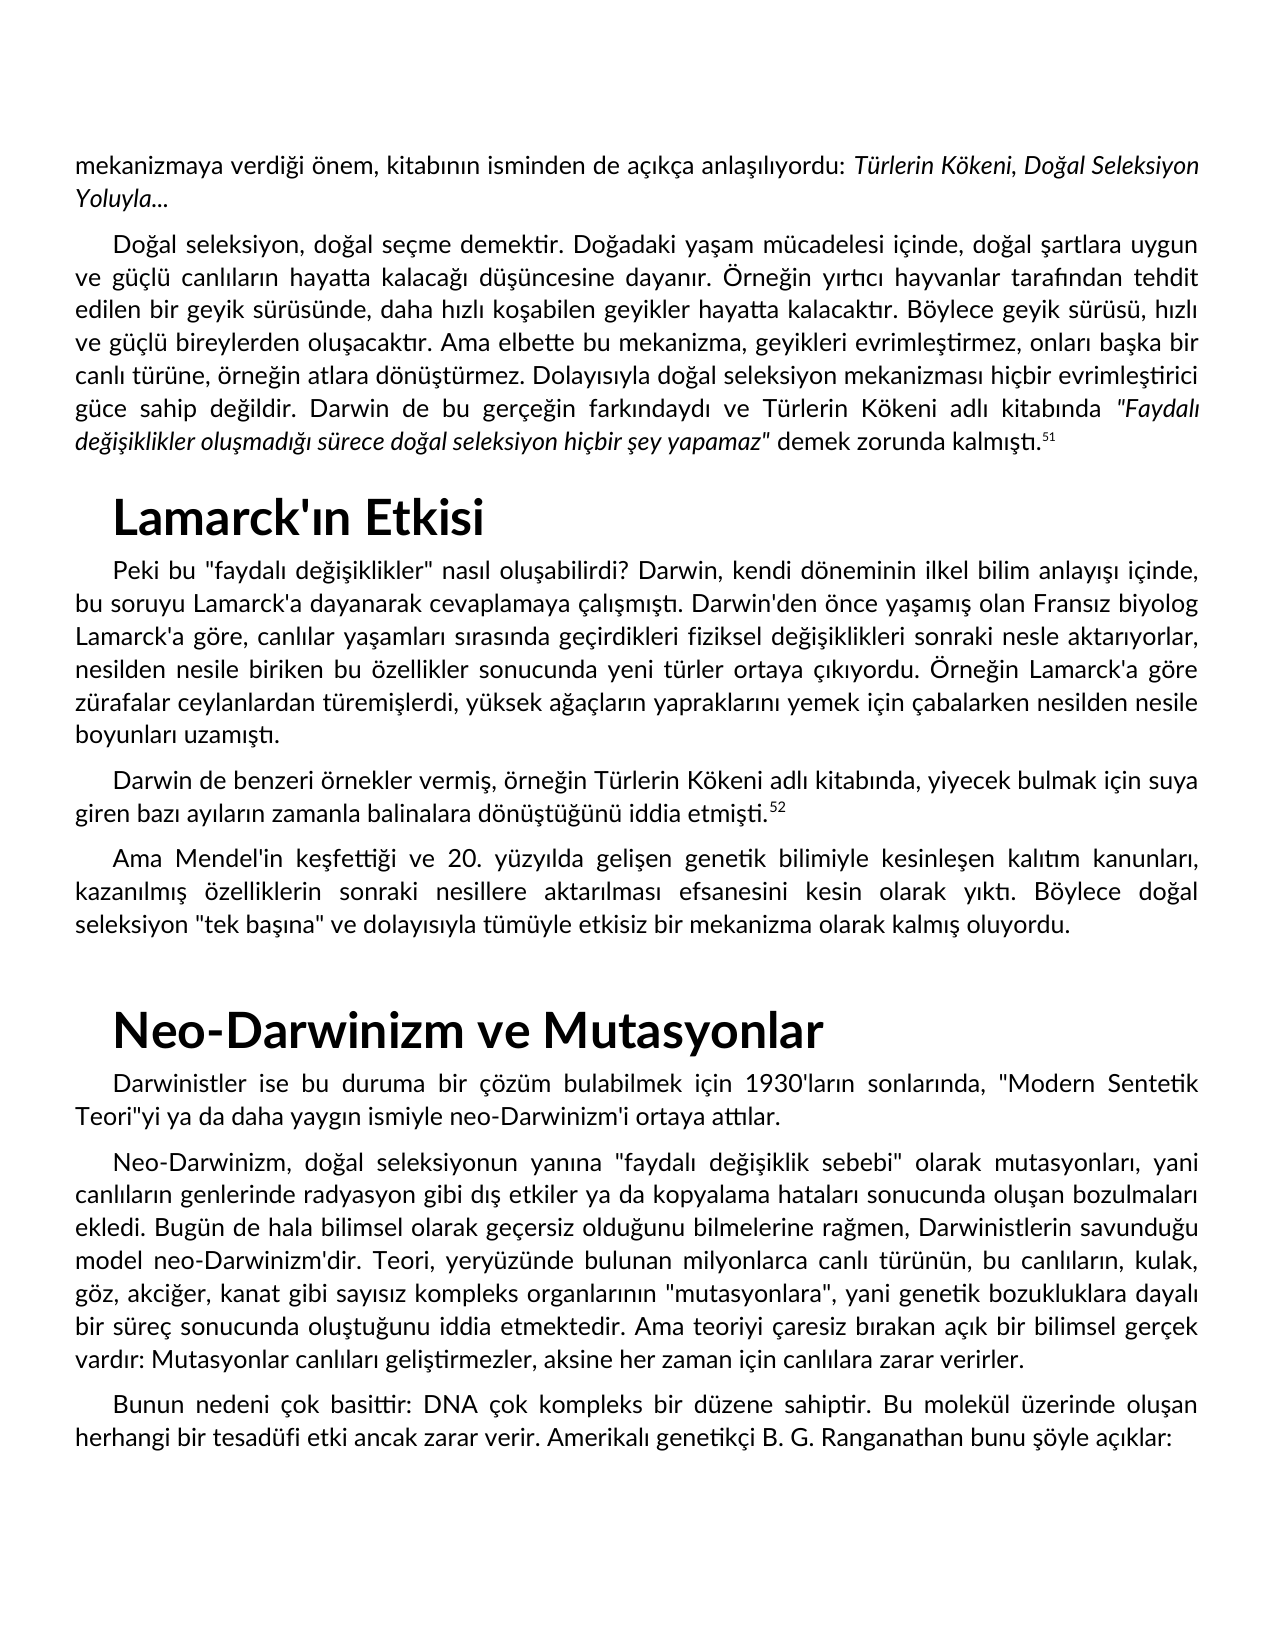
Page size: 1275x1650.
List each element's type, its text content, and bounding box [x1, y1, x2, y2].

text Doğal seleksiyon, doğal seçme demektir. Doğadaki yaşam mücadelesi içinde, doğal şartlara uygun ve güçlü canlıların hayatta kalacağı düşüncesine dayanır. Örneğin yırtıcı hayvanlar tarafından tehdit edilen bir geyik sürüsünde, daha hızlı koşabilen geyikler hayatta kalacaktır. Böylece geyik sürüsü, hızlı ve güçlü bireylerden oluşacaktır. Ama elbette bu mekanizma, geyikleri evrimleştirmez, onları başka bir canlı türüne, örneğin atlara dönüştürmez. Dolayısıyla doğal seleksiyon mekanizması hiçbir evrimleştirici güce sahip değildir. Darwin de bu gerçeğin farkındaydı ve Türlerin Kökeni adlı kitabında "Faydalı değişiklikler oluşmadığı sürece doğal seleksiyon hiçbir şey yapamaz" demek zorunda kalmıştı.51 [75, 228, 1200, 456]
text Darwinistler ise bu duruma bir çözüm bulabilmek için 1930'ların sonlarında, "Modern Sentetik Teori"yi ya da daha yaygın ismiyle neo-Darwinizm'i ortaya attılar. [75, 1068, 1200, 1131]
text mekanizmaya verdiği önem, kitabının isminden de açıkça anlaşılıyordu: Türlerin Kökeni, Doğal Seleksiyon Yoluyla... [75, 150, 1200, 213]
text Neo-Darwinizm, doğal seleksiyonun yanına "faydalı değişiklik sebebi" olarak mutasyonları, yani canlıların genlerinde radyasyon gibi dış etkiler ya da kopyalama hataları sonucunda oluşan bozulmaları ekledi. Bugün de hala bilimsel olarak geçersiz olduğunu bilmelerine rağmen, Darwinistlerin savunduğu model neo-Darwinizm'dir. Teori, yeryüzünde bulunan milyonlarca canlı türünün, bu canlıların, kulak, göz, akciğer, kanat gibi sayısız kompleks organlarının "mutasyonlara", yani genetik bozukluklara dayalı bir süreç sonucunda oluştuğunu iddia etmektedir. Ama teoriyi çaresiz bırakan açık bir bilimsel gerçek vardır: Mutasyonlar canlıları geliştirmezler, aksine her zaman için canlılara zarar verirler. [75, 1146, 1200, 1374]
subtitle Lamarck'ın Etkisi [112, 486, 1200, 546]
text Bunun nedeni çok basittir: DNA çok kompleks bir düzene sahiptir. Bu molekül üzerinde oluşan herhangi bir tesadüfi etki ancak zarar verir. Amerikalı genetikçi B. G. Ranganathan bunu şöyle açıklar: [75, 1389, 1200, 1452]
text Peki bu "faydalı değişiklikler" nasıl oluşabilirdi? Darwin, kendi döneminin ilkel bilim anlayışı içinde, bu soruyu Lamarck'a dayanarak cevaplamaya çalışmıştı. Darwin'den önce yaşamış olan Fransız biyolog Lamarck'a göre, canlılar yaşamları sırasında geçirdikleri fiziksel değişiklikleri sonraki nesle aktarıyorlar, nesilden nesile biriken bu özellikler sonucunda yeni türler ortaya çıkıyordu. Örneğin Lamarck'a göre zürafalar ceylanlardan türemişlerdi, yüksek ağaçların yapraklarını yemek için çabalarken nesilden nesile boyunları uzamıştı. [75, 554, 1200, 749]
text Ama Mendel'in keşfettiği ve 20. yüzyılda gelişen genetik bilimiyle kesinleşen kalıtım kanunları, kazanılmış özelliklerin sonraki nesillere aktarılması efsanesini kesin olarak yıktı. Böylece doğal seleksiyon "tek başına" ve dolayısıyla tümüyle etkisiz bir mekanizma olarak kalmış oluyordu. [75, 843, 1200, 939]
text Darwin de benzeri örnekler vermiş, örneğin Türlerin Kökeni adlı kitabında, yiyecek bulmak için suya giren bazı ayıların zamanla balinalara dönüştüğünü iddia etmişti.52 [75, 764, 1200, 827]
subtitle Neo-Darwinizm ve Mutasyonlar [112, 999, 1200, 1059]
